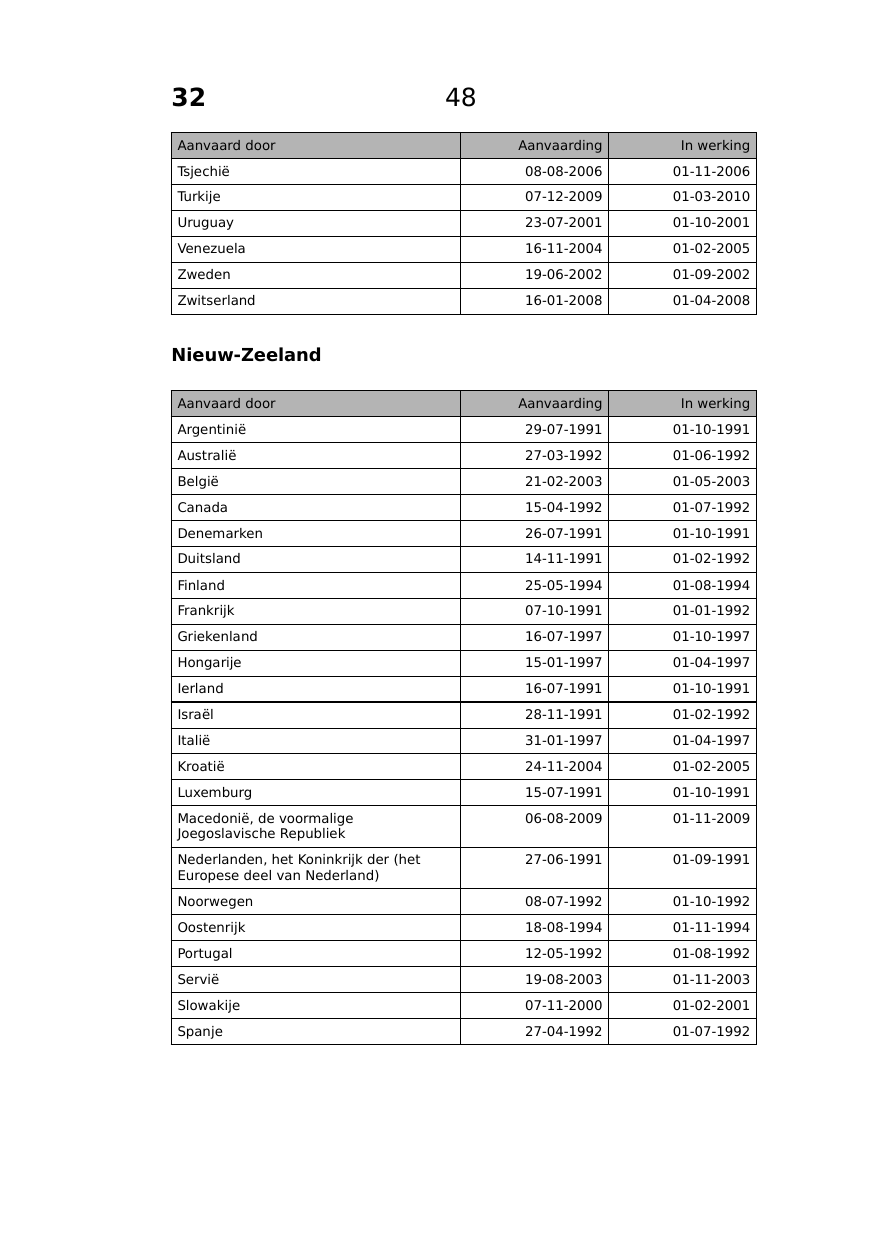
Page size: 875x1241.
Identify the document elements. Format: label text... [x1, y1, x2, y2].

table_cell 08-08-2006 [461, 159, 608, 184]
table_cell 01-11-2006 [609, 159, 756, 184]
table_cell 16-11-2004 [461, 237, 608, 262]
table_cell Portugal [172, 941, 460, 966]
table_cell Tsjechië [172, 159, 460, 184]
table_cell 16-07-1997 [461, 625, 608, 649]
table_cell 27-03-1992 [461, 443, 608, 468]
table_cell Hongarije [172, 651, 460, 676]
table_cell 01-11-1994 [609, 915, 756, 940]
table_cell 06-08-2009 [461, 806, 608, 847]
table_cell 21-02-2003 [461, 469, 608, 494]
table_cell 01-04-1997 [609, 651, 756, 676]
table_cell 31-01-1997 [461, 729, 608, 753]
table_cell 01-09-2002 [609, 263, 756, 287]
table_cell Frankrijk [172, 599, 460, 624]
table_cell 01-10-1991 [609, 521, 756, 546]
table_cell Griekenland [172, 625, 460, 649]
table_cell Uruguay [172, 211, 460, 236]
table_cell 15-04-1992 [461, 495, 608, 520]
table_cell Noorwegen [172, 889, 460, 914]
table_cell 27-04-1992 [461, 1019, 608, 1044]
table_header Aanvaard door [172, 133, 460, 158]
table_cell 07-10-1991 [461, 599, 608, 624]
table_cell Zwitserland [172, 289, 460, 313]
table_cell 29-07-1991 [461, 417, 608, 442]
table_cell 01-01-1992 [609, 599, 756, 624]
table_cell Zweden [172, 263, 460, 287]
table_cell Denemarken [172, 521, 460, 546]
table_cell 01-03-2010 [609, 185, 756, 210]
table_cell Spanje [172, 1019, 460, 1044]
table_cell 15-01-1997 [461, 651, 608, 676]
table_cell Venezuela [172, 237, 460, 262]
table_cell 18-08-1994 [461, 915, 608, 940]
table_cell Australië [172, 443, 460, 468]
table_cell 08-07-1992 [461, 889, 608, 914]
table_cell Slowakije [172, 993, 460, 1018]
table_cell 01-10-1991 [609, 417, 756, 442]
table_cell 15-07-1991 [461, 780, 608, 805]
table_header Aanvaarding [461, 133, 608, 158]
table_cell 28-11-1991 [461, 703, 608, 727]
table_cell Turkije [172, 185, 460, 210]
table_header In werking [609, 133, 756, 158]
table_cell 23-07-2001 [461, 211, 608, 236]
table_cell 01-10-1991 [609, 677, 756, 701]
table_cell Israël [172, 703, 460, 727]
table_cell 01-02-1992 [609, 703, 756, 727]
table_cell 07-11-2000 [461, 993, 608, 1018]
table_cell 25-05-1994 [461, 573, 608, 598]
table_cell Luxemburg [172, 780, 460, 805]
table_header Aanvaard door [172, 391, 460, 416]
table_cell 01-05-2003 [609, 469, 756, 494]
table_cell 24-11-2004 [461, 754, 608, 779]
table_cell 01-02-2005 [609, 237, 756, 262]
table_cell 01-07-1992 [609, 1019, 756, 1044]
table_cell Duitsland [172, 547, 460, 572]
table_cell 01-11-2009 [609, 806, 756, 847]
table_cell 01-11-2003 [609, 967, 756, 992]
table_cell 01-04-1997 [609, 729, 756, 753]
table_cell 01-10-1997 [609, 625, 756, 649]
table_cell Ierland [172, 677, 460, 701]
table_cell 01-08-1992 [609, 941, 756, 966]
table_cell Servië [172, 967, 460, 992]
table_cell 26-07-1991 [461, 521, 608, 546]
table_header In werking [609, 391, 756, 416]
table_cell 01-10-2001 [609, 211, 756, 236]
subtitle Nieuw-Zeeland [171, 344, 756, 365]
table_cell 01-09-1991 [609, 848, 756, 888]
table_cell 19-08-2003 [461, 967, 608, 992]
table_cell 01-10-1991 [609, 780, 756, 805]
table_cell 01-02-1992 [609, 547, 756, 572]
table_cell Canada [172, 495, 460, 520]
table_cell Oostenrijk [172, 915, 460, 940]
table_cell 16-01-2008 [461, 289, 608, 313]
table_cell 12-05-1992 [461, 941, 608, 966]
table_cell Macedonië, de voormalige Joegoslavische Republiek [172, 806, 460, 847]
table_cell 19-06-2002 [461, 263, 608, 287]
table_cell 01-07-1992 [609, 495, 756, 520]
table_cell Argentinië [172, 417, 460, 442]
table_cell 07-12-2009 [461, 185, 608, 210]
table_cell 01-02-2001 [609, 993, 756, 1018]
table_cell Kroatië [172, 754, 460, 779]
table_cell 01-02-2005 [609, 754, 756, 779]
table_cell Nederlanden, het Koninkrijk der (het Europese deel van Nederland) [172, 848, 460, 888]
table_cell 27-06-1991 [461, 848, 608, 888]
table_header Aanvaarding [461, 391, 608, 416]
table_cell 16-07-1991 [461, 677, 608, 701]
table_cell Italië [172, 729, 460, 753]
table_cell België [172, 469, 460, 494]
table_cell Finland [172, 573, 460, 598]
table_cell 01-06-1992 [609, 443, 756, 468]
table_cell 01-04-2008 [609, 289, 756, 313]
table_cell 01-10-1992 [609, 889, 756, 914]
table_cell 14-11-1991 [461, 547, 608, 572]
table_cell 01-08-1994 [609, 573, 756, 598]
